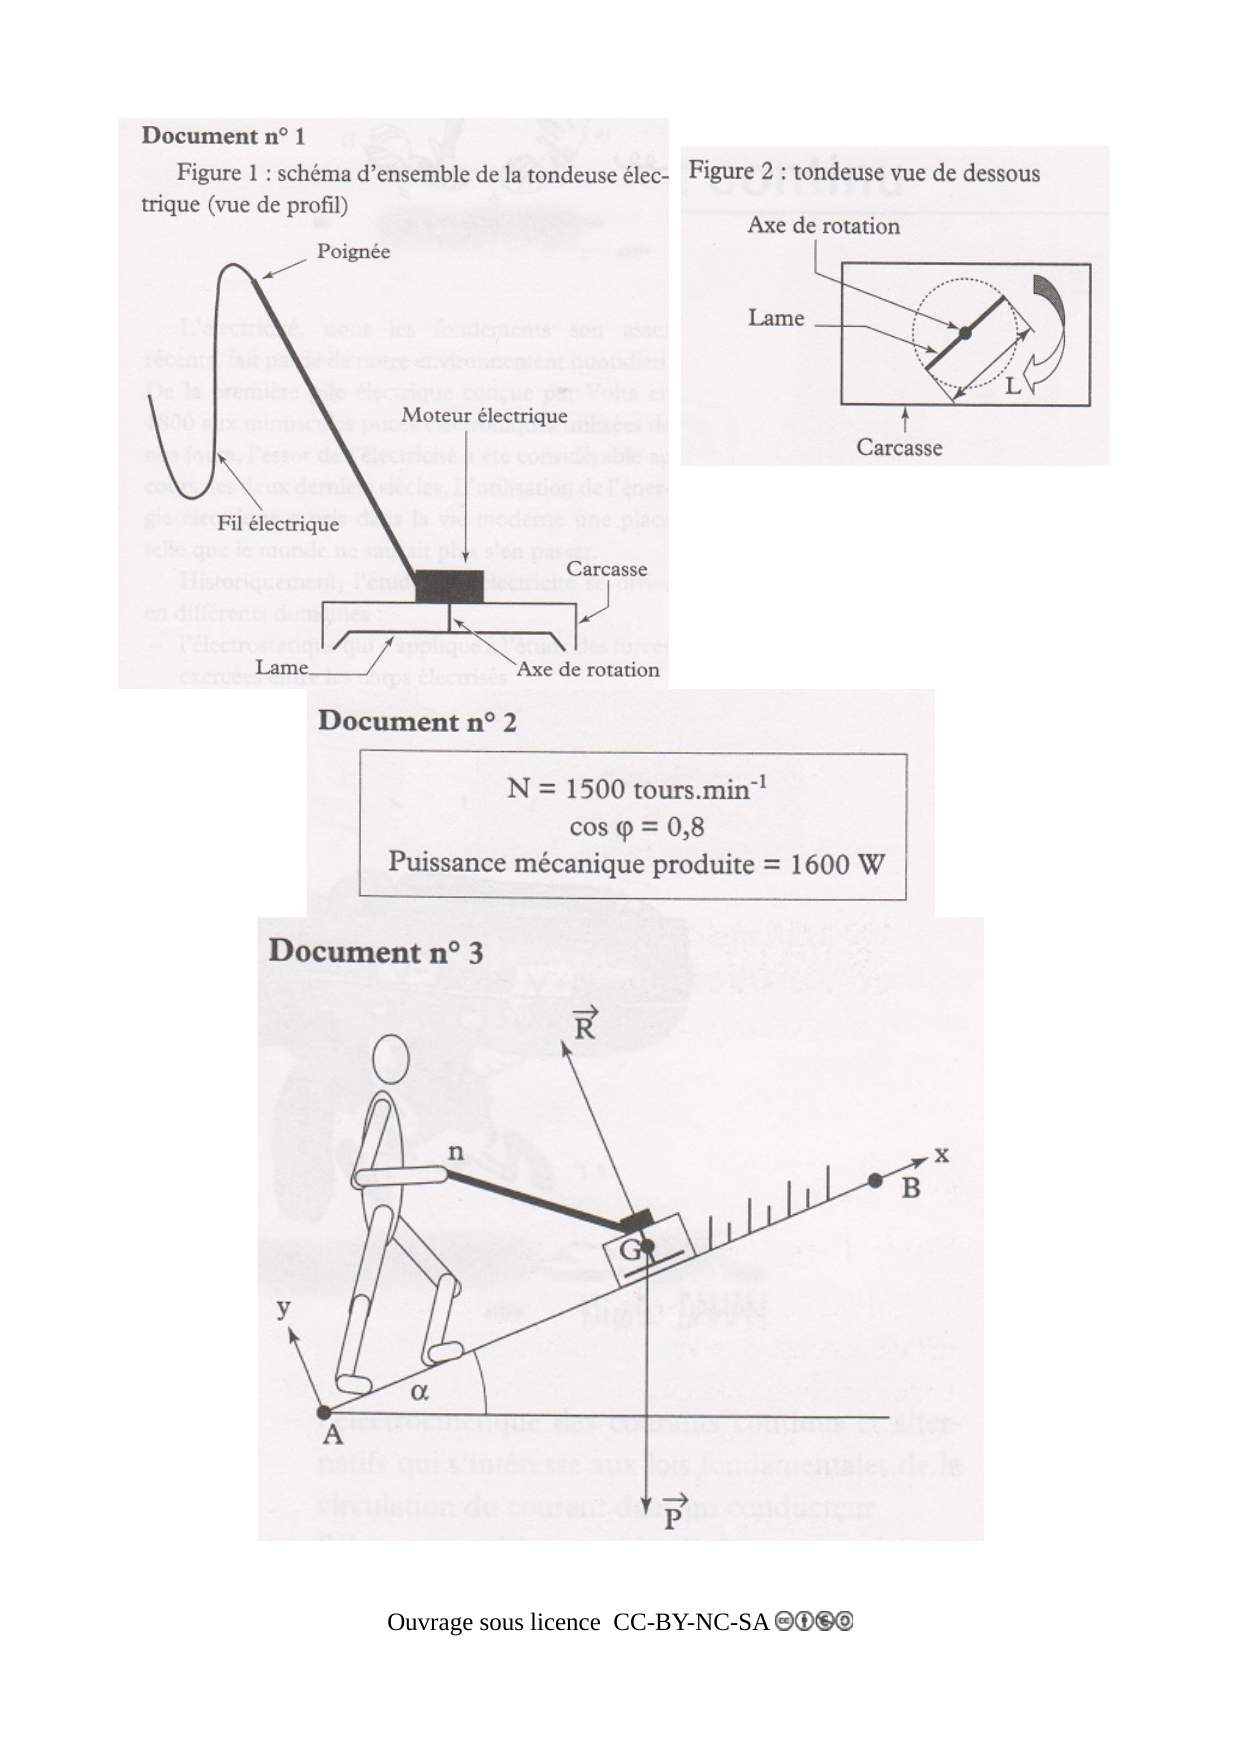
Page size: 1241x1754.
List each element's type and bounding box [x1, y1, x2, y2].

table_header [681, 118, 1122, 689]
table_header [669, 118, 681, 689]
picture [775, 1611, 854, 1631]
